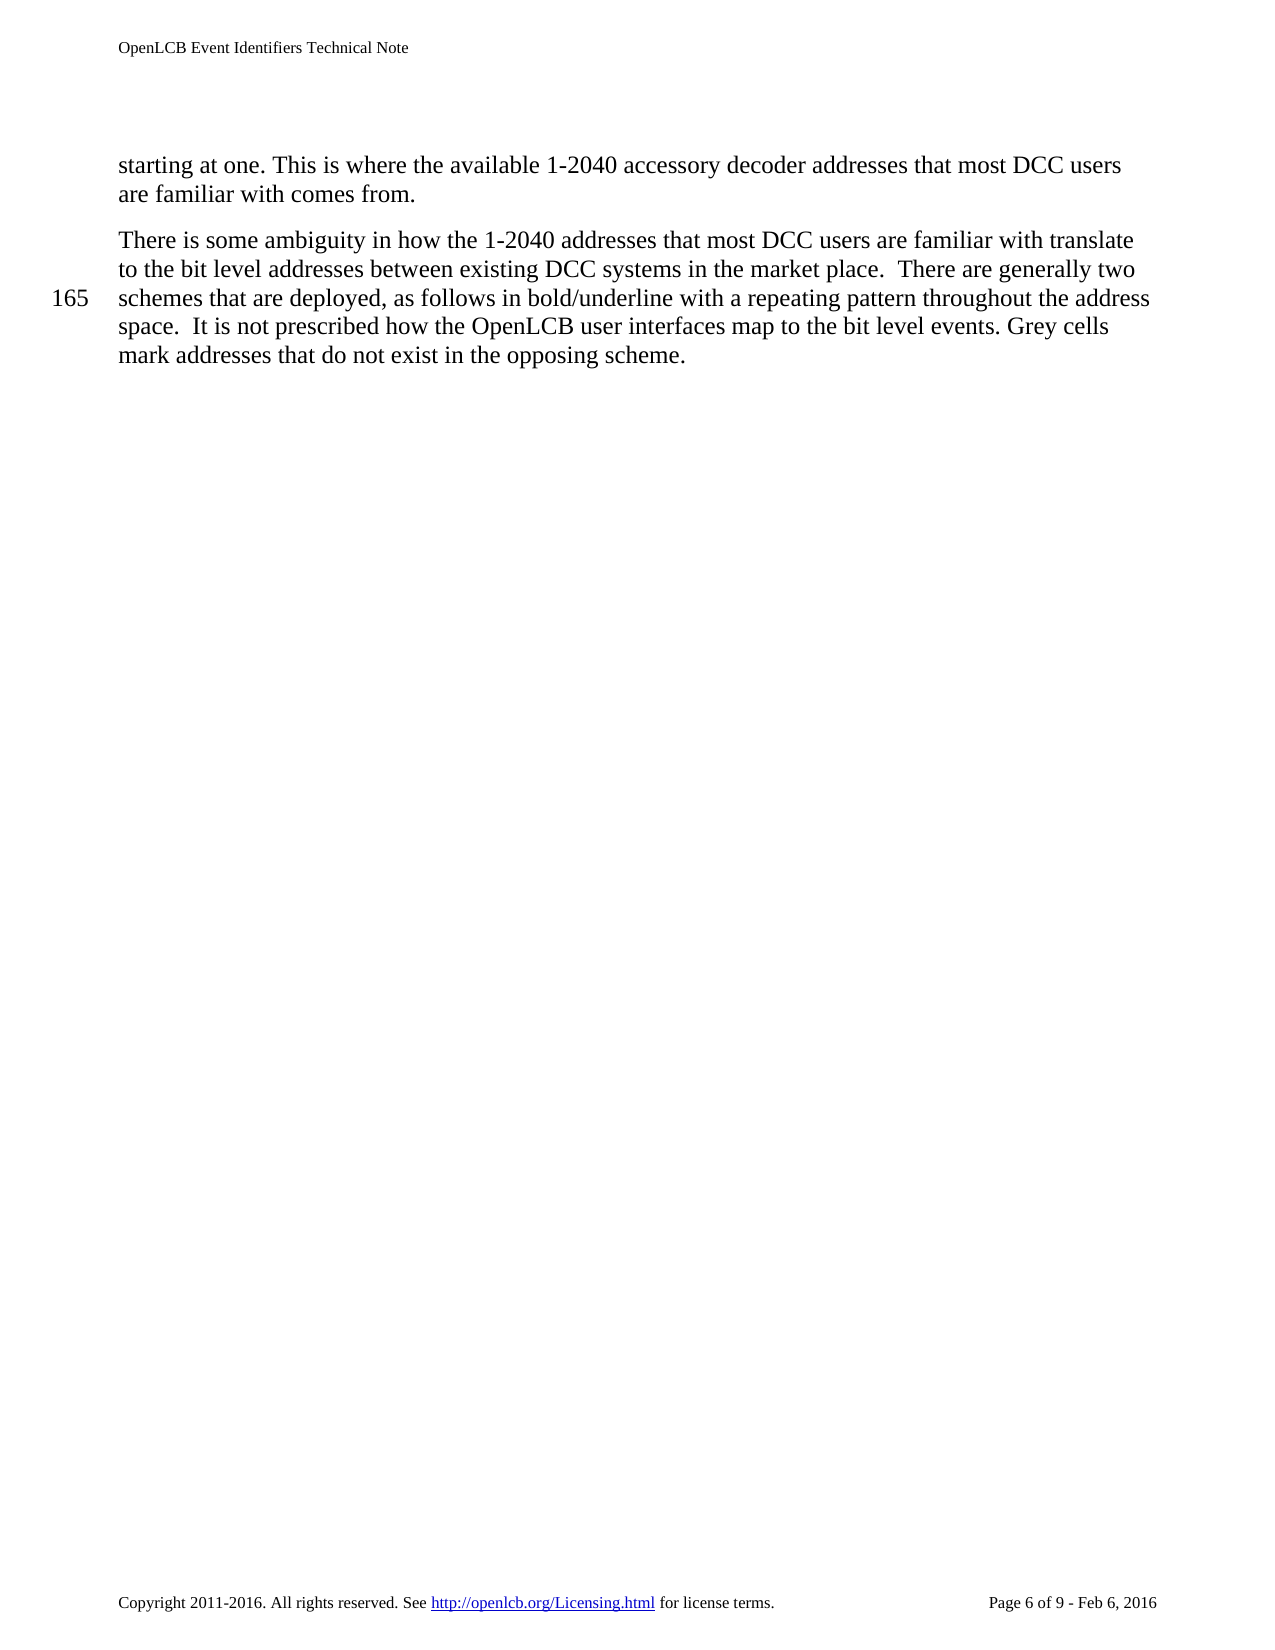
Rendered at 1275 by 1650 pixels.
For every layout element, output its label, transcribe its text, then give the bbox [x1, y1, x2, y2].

text There is some ambiguity in how the 1-2040 addresses that most DCC users are familiar with translate to the bit level addresses between existing DCC systems in the market place. There are generally two schemes that are deployed, as follows in bold/underline with a repeating pattern throughout the address space. It is not prescribed how the OpenLCB user interfaces map to the bit level events. Grey cells mark addresses that do not exist in the opposing scheme. [118, 225, 1157, 369]
text starting at one. This is where the available 1-2040 accessory decoder addresses that most DCC users are familiar with comes from. [118, 150, 1157, 207]
